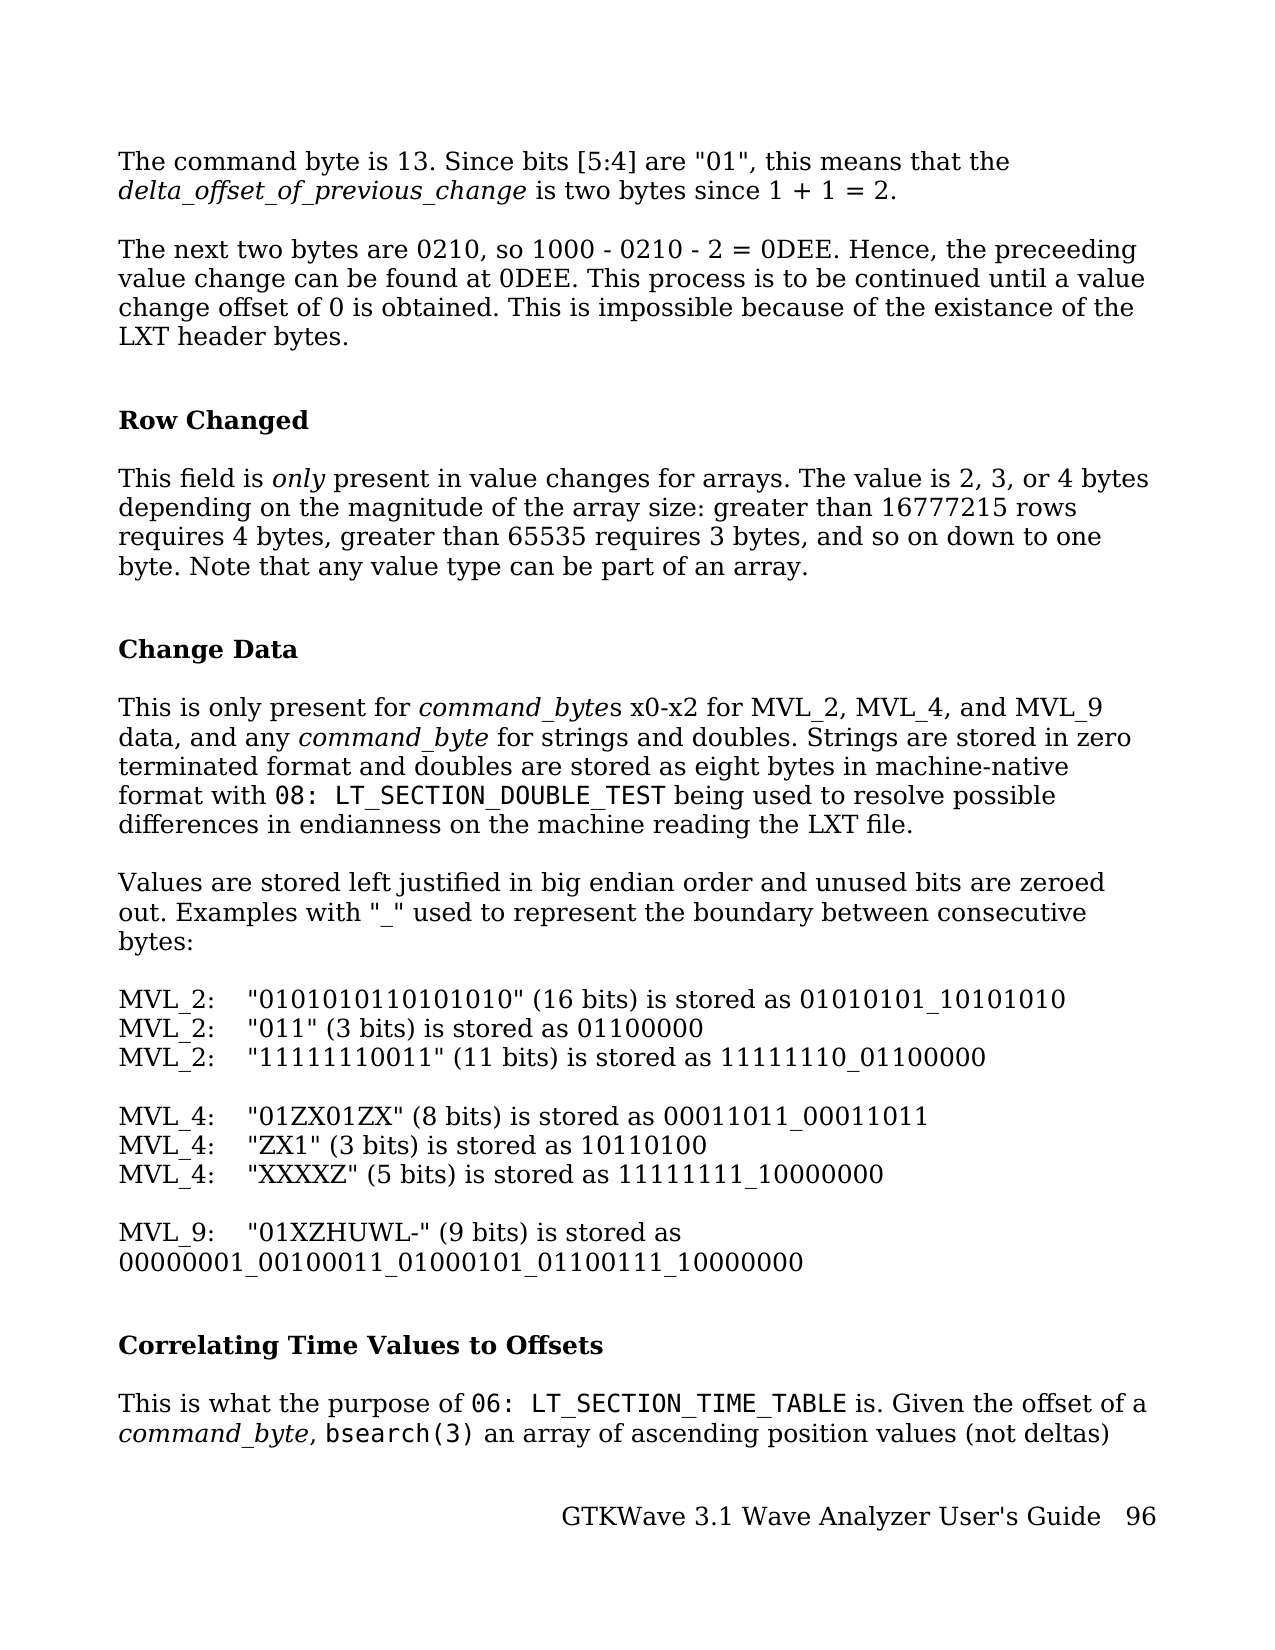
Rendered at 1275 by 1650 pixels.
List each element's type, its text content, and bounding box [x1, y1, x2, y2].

text Change Data This is only present for command_bytes x0-x2 for MVL_2, MVL_4, and MVL_9 data, and any command_byte for strings and doubles. Strings are stored in zero terminated format and doubles are stored as eight bytes in machine-native format with 08: LT_SECTION_DOUBLE_TEST being used to resolve possible differences in endianness on the machine reading the LXT file. Values are stored left justified in big endian order and unused bits are zeroed out. Examples with "_" used to represent the boundary between consecutive bytes: MVL_2: "0101010110101010" (16 bits) is stored as 01010101_10101010 MVL_2: "011" (3 bits) is stored as 01100000 MVL_2: "11111110011" (11 bits) is stored as 11111110_01100000 MVL_4: "01ZX01ZX" (8 bits) is stored as 00011011_00011011 MVL_4: "ZX1" (3 bits) is stored as 10110100 MVL_4: "XXXXZ" (5 bits) is stored as 11111111_10000000 MVL_9: "01XZHUWL-" (9 bits) is stored as 00000001_00100011_01000101_01100111_10000000 [118, 635, 1157, 1277]
text Row Changed This field is only present in value changes for arrays. The value is 2, 3, or 4 bytes depending on the magnitude of the array size: greater than 16777215 rows requires 4 bytes, greater than 65535 requires 3 bytes, and so on down to one byte. Note that any value type can be part of an array. [118, 406, 1157, 581]
text The command byte is 13. Since bits [5:4] are "01", this means that the delta_offset_of_previous_change is two bytes since 1 + 1 = 2. The next two bytes are 0210, so 1000 - 0210 - 2 = 0DEE. Hence, the preceeding value change can be found at 0DEE. This process is to be continued until a value change offset of 0 is obtained. This is impossible because of the existance of the LXT header bytes. [118, 118, 1157, 351]
text Correlating Time Values to Offsets This is what the purpose of 06: LT_SECTION_TIME_TABLE is. Given the offset of a command_byte, bsearch(3) an array of ascending position values (not deltas) [118, 1331, 1157, 1448]
